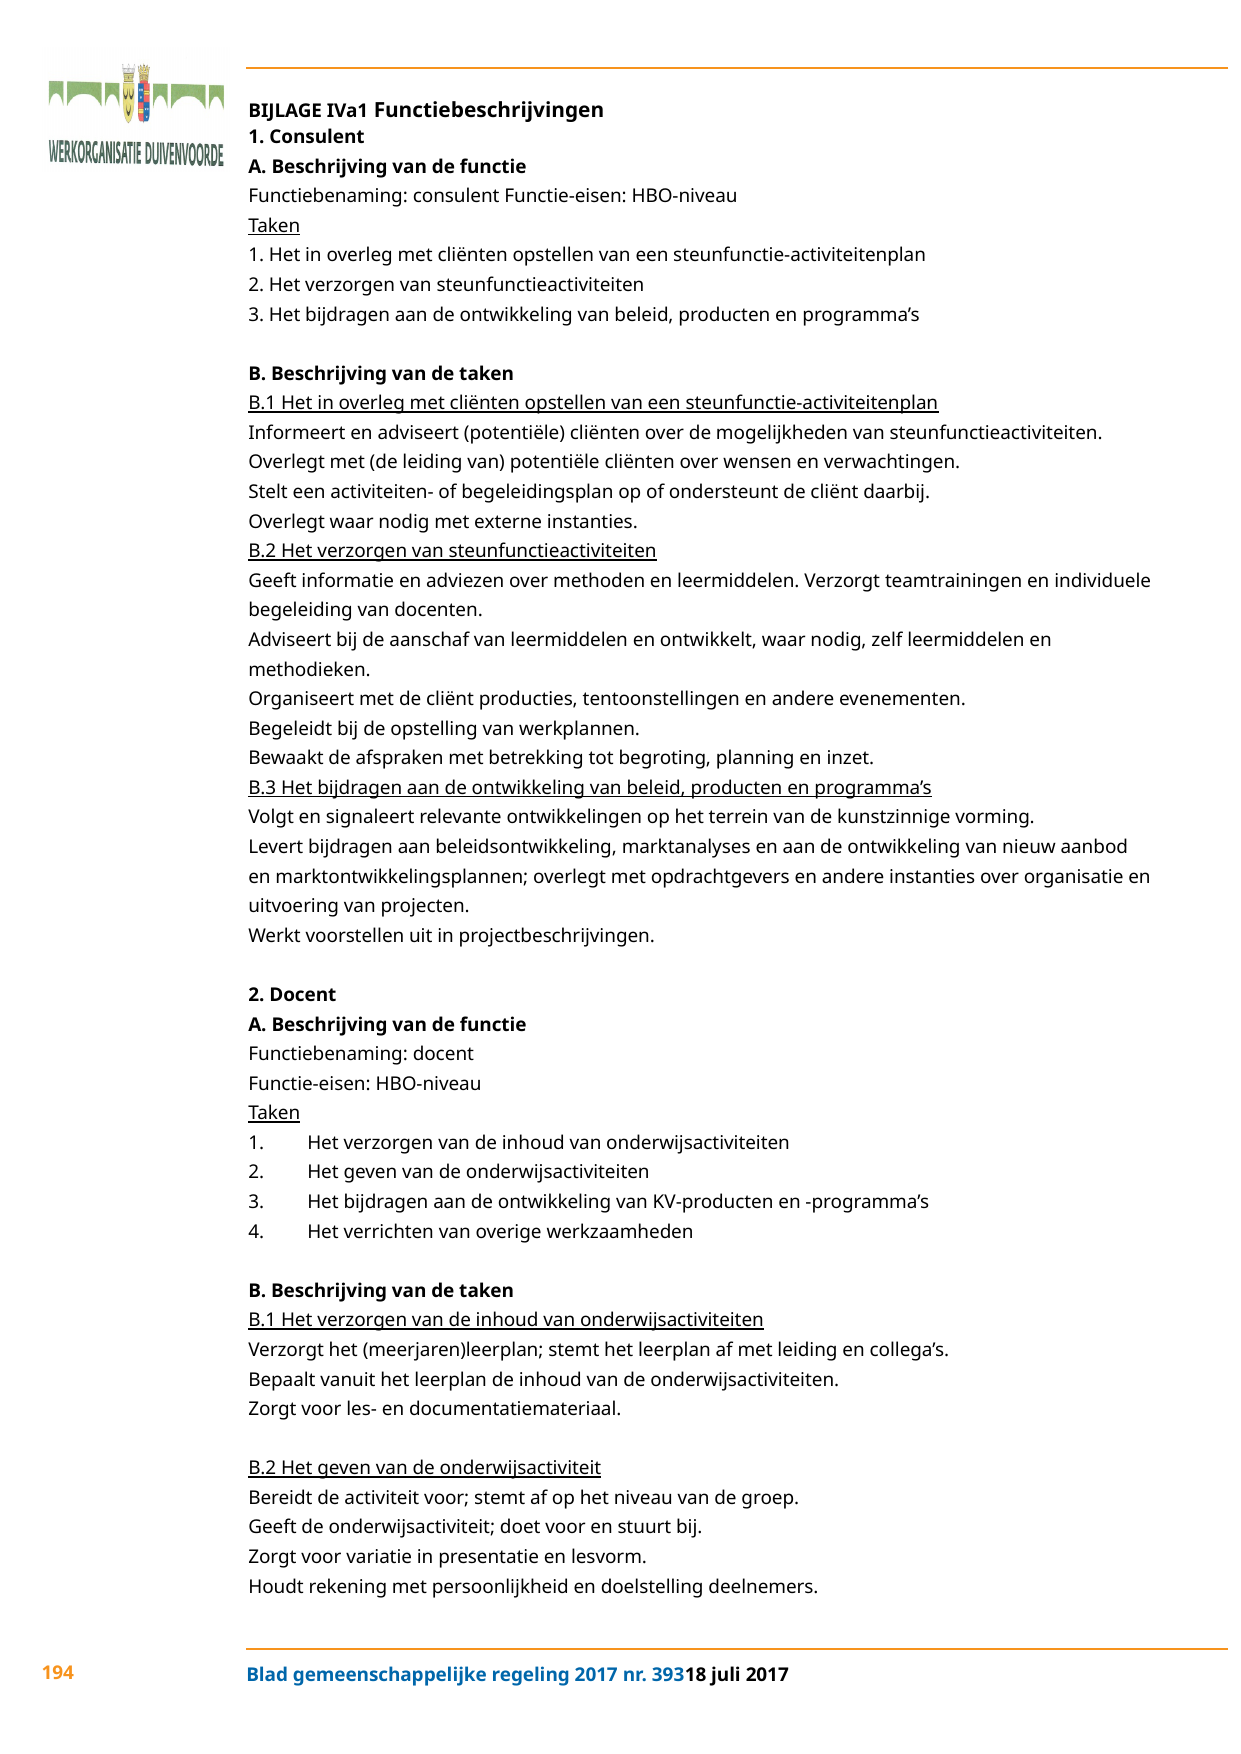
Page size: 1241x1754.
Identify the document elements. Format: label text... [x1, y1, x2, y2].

text Functiebenaming: docent [248, 1040, 1152, 1066]
text B.2 Het verzorgen van steunfunctieactiviteiten [248, 537, 1152, 563]
text Houdt rekening met persoonlijkheid en doelstelling deelnemers. [248, 1573, 1152, 1599]
text Zorgt voor les- en documentatiemateriaal. [248, 1395, 1152, 1421]
text Overlegt met (de leiding van) potentiële cliënten over wensen en verwachtingen. [248, 449, 1152, 474]
text Geeft de onderwijsactiviteit; doet voor en stuurt bij. [248, 1514, 1152, 1539]
text Begeleidt bij de opstelling van werkplannen. [248, 715, 1152, 741]
text Stelt een activiteiten- of begeleidingsplan op of ondersteunt de cliënt daarbij. [248, 478, 1152, 504]
text Taken [248, 1099, 1152, 1125]
text Bepaalt vanuit het leerplan de inhoud van de onderwijsactiviteiten. [248, 1366, 1152, 1392]
list Het geven van de onderwijsactiviteiten [248, 1159, 1152, 1184]
text Geeft informatie en adviezen over methoden en leermiddelen. Verzorgt teamtrainingen en individuele begeleiding van docenten. [248, 567, 1152, 622]
text Werkt voorstellen uit in projectbeschrijvingen. [248, 922, 1152, 948]
text B. Beschrijving van de taken [248, 1277, 1152, 1303]
list Het verrichten van overige werkzaamheden [248, 1218, 1152, 1244]
text Adviseert bij de aanschaf van leermiddelen en ontwikkelt, waar nodig, zelf leermiddelen en methodieken. [248, 626, 1152, 682]
list Het bijdragen aan de ontwikkeling van KV-producten en -programma’s [248, 1188, 1152, 1214]
text 3. Het bijdragen aan de ontwikkeling van beleid, producten en programma’s [248, 301, 1152, 327]
text 1. Consulent [248, 123, 1152, 149]
text Overlegt waar nodig met externe instanties. [248, 508, 1152, 534]
text A. Beschrijving van de functie [248, 1011, 1152, 1037]
text Informeert en adviseert (potentiële) cliënten over de mogelijkheden van steunfunctieactiviteiten. [248, 419, 1152, 445]
text Functie-eisen: HBO-niveau [248, 1070, 1152, 1096]
picture [41, 47, 231, 172]
text Verzorgt het (meerjaren)leerplan; stemt het leerplan af met leiding en collega’s. [248, 1336, 1152, 1362]
text Bewaakt de afspraken met betrekking tot begroting, planning en inzet. [248, 744, 1152, 770]
text B.1 Het in overleg met cliënten opstellen van een steunfunctie-activiteitenplan [248, 389, 1152, 415]
text Bereidt de activiteit voor; stemt af op het niveau van de groep. [248, 1484, 1152, 1510]
text 2. Het verzorgen van steunfunctieactiviteiten [248, 271, 1152, 297]
text Taken [248, 212, 1152, 238]
text Volgt en signaleert relevante ontwikkelingen op het terrein van de kunstzinnige vorming. [248, 804, 1152, 829]
text Organiseert met de cliënt producties, tentoonstellingen en andere evenementen. [248, 685, 1152, 711]
text Zorgt voor variatie in presentatie en lesvorm. [248, 1543, 1152, 1569]
text 2. Docent [248, 981, 1152, 1007]
text Functiebenaming: consulent Functie-eisen: HBO-niveau [248, 182, 1152, 208]
text BIJLAGE IVa1 Functiebeschrijvingen [248, 95, 1152, 123]
text B.2 Het geven van de onderwijsactiviteit [248, 1454, 1152, 1480]
text 1. Het in overleg met cliënten opstellen van een steunfunctie-activiteitenplan [248, 242, 1152, 267]
text B. Beschrijving van de taken [248, 360, 1152, 386]
text B.1 Het verzorgen van de inhoud van onderwijsactiviteiten [248, 1307, 1152, 1332]
list Het verzorgen van de inhoud van onderwijsactiviteiten [248, 1129, 1152, 1155]
text Levert bijdragen aan beleidsontwikkeling, marktanalyses en aan de ontwikkeling van nieuw aanbod en marktontwikkelingsplannen; overlegt met opdrachtgevers en andere instanties over organisatie en uitvoering van projecten. [248, 833, 1152, 918]
text B.3 Het bijdragen aan de ontwikkeling van beleid, producten en programma’s [248, 774, 1152, 800]
text A. Beschrijving van de functie [248, 153, 1152, 179]
